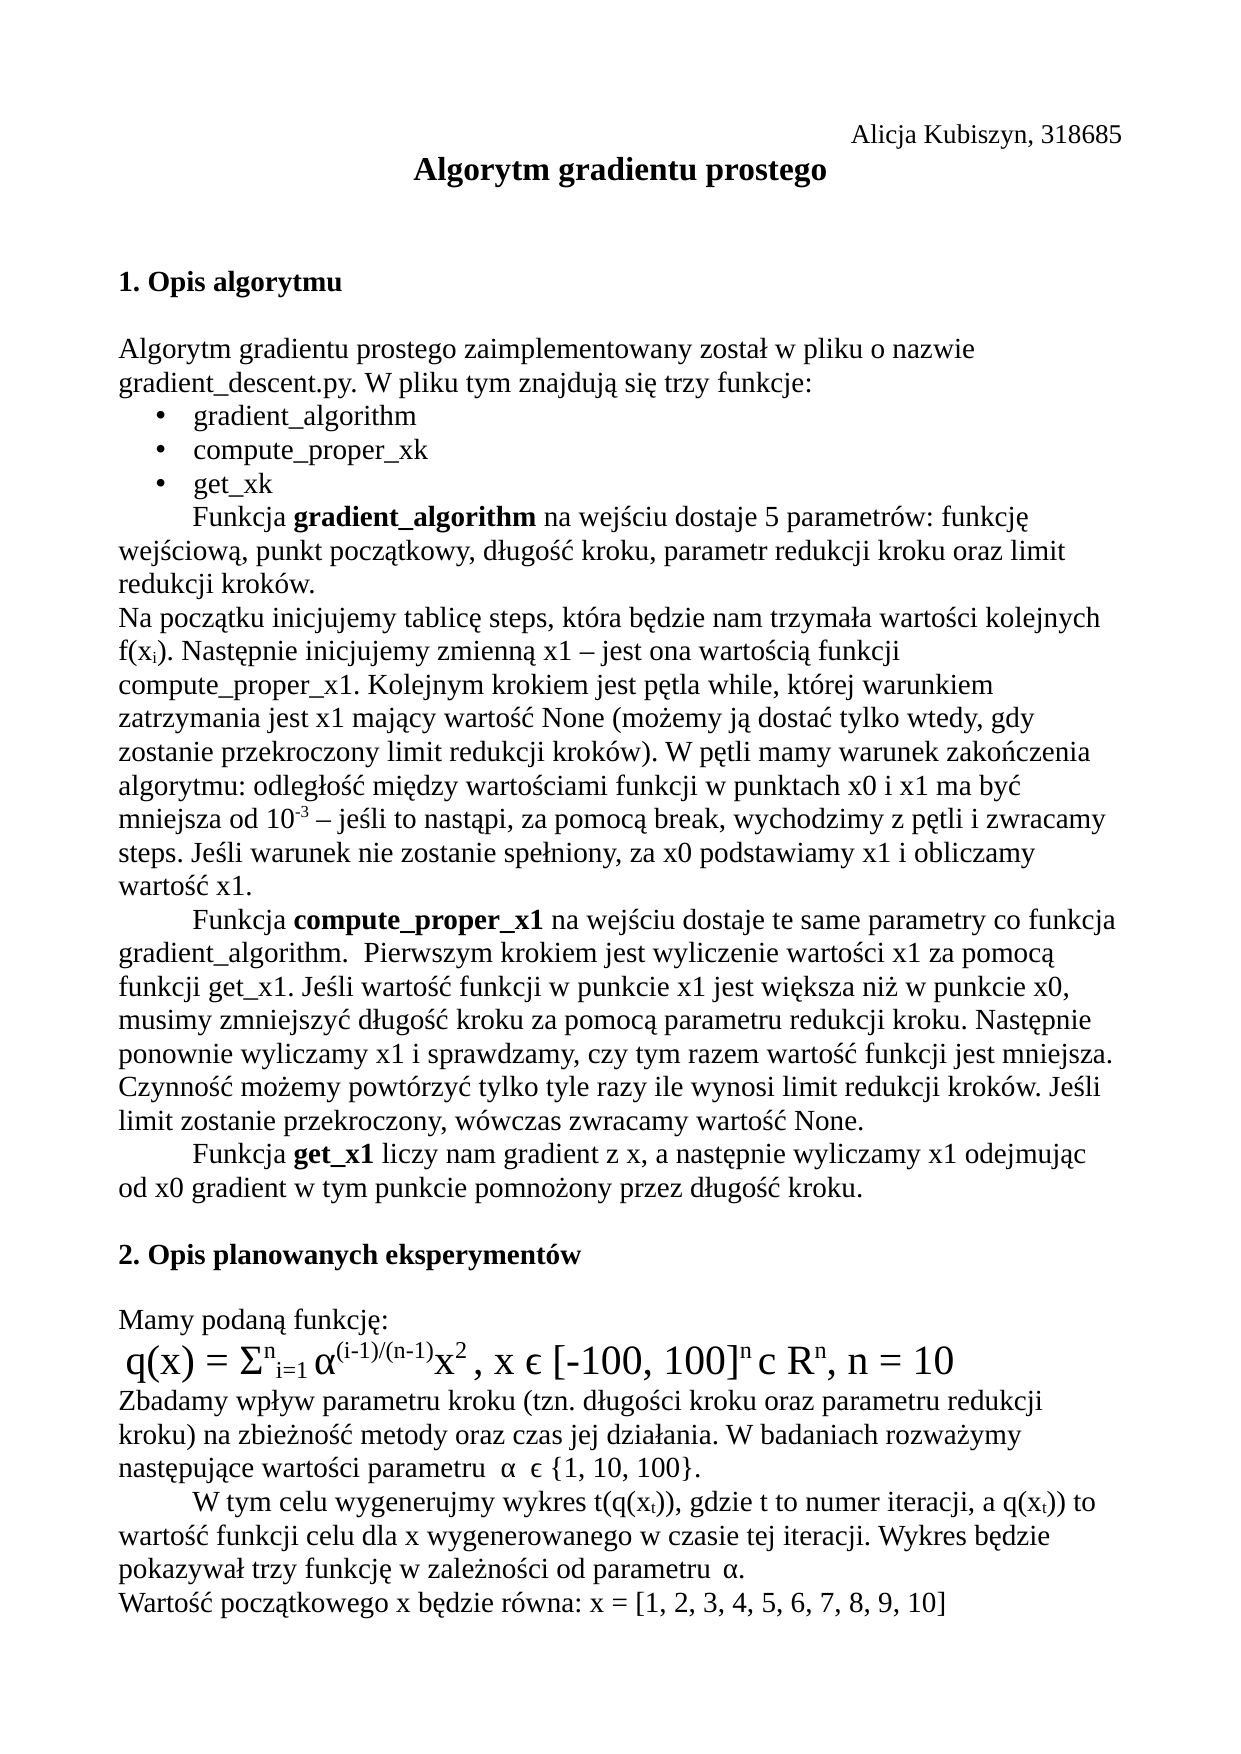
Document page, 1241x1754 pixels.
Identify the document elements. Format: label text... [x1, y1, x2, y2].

text Zbadamy wpływ parametru kroku (tzn. długości kroku oraz parametru redukcji kroku) na zbieżność metody oraz czas jej działania. W badaniach rozważymy następujące wartości parametru α ϵ {1, 10, 100}. [118, 1383, 1122, 1484]
text Na początku inicjujemy tablicę steps, która będzie nam trzymała wartości kolejnych f(xi). Następnie inicjujemy zmienną x1 – jest ona wartością funkcji compute_proper_x1. Kolejnym krokiem jest pętla while, której warunkiem zatrzymania jest x1 mający wartość None (możemy ją dostać tylko wtedy, gdy zostanie przekroczony limit redukcji kroków). W pętli mamy warunek zakończenia algorytmu: odległość między wartościami funkcji w punktach x0 i x1 ma być mniejsza od 10-3 – jeśli to nastąpi, za pomocą break, wychodzimy z pętli i zwracamy steps. Jeśli warunek nie zostanie spełniony, za x0 podstawiamy x1 i obliczamy wartość x1. [118, 600, 1122, 902]
text Funkcja compute_proper_x1 na wejściu dostaje te same parametry co funkcja gradient_algorithm. Pierwszym krokiem jest wyliczenie wartości x1 za pomocą funkcji get_x1. Jeśli wartość funkcji w punkcie x1 jest większa niż w punkcie x0, musimy zmniejszyć długość kroku za pomocą parametru redukcji kroku. Następnie ponownie wyliczamy x1 i sprawdzamy, czy tym razem wartość funkcji jest mniejsza. Czynność możemy powtórzyć tylko tyle razy ile wynosi limit redukcji kroków. Jeśli limit zostanie przekroczony, wówczas zwracamy wartość None. [118, 902, 1122, 1137]
text W tym celu wygenerujmy wykres t(q(xt)), gdzie t to numer iteracji, a q(xt)) to wartość funkcji celu dla x wygenerowanego w czasie tej iteracji. Wykres będzie pokazywał trzy funkcję w zależności od parametru α. [118, 1484, 1122, 1585]
list gradient_algorithm [156, 398, 1122, 432]
text Algorytm gradientu prostego [118, 149, 1122, 188]
list compute_proper_xk [156, 432, 1122, 466]
text Alicja Kubiszyn, 318685 [118, 118, 1122, 149]
text Wartość początkowego x będzie równa: x = [1, 2, 3, 4, 5, 6, 7, 8, 9, 10] [118, 1585, 1122, 1618]
text 1. Opis algorytmu [118, 264, 1122, 298]
text Algorytm gradientu prostego zaimplementowany został w pliku o nazwie gradient_descent.py. W pliku tym znajdują się trzy funkcje: [118, 331, 1122, 398]
text Mamy podaną funkcję: [118, 1302, 1122, 1336]
text Funkcja get_x1 liczy nam gradient z x, a następnie wyliczamy x1 odejmując od x0 gradient w tym punkcie pomnożony przez długość kroku. [118, 1137, 1122, 1204]
text q(x) = Σni=1 α(i-1)/(n-1)x2 , x ϵ [-100, 100]n c Rn, n = 10 [118, 1336, 1122, 1383]
text Funkcja gradient_algorithm na wejściu dostaje 5 parametrów: funkcję wejściową, punkt początkowy, długość kroku, parametr redukcji kroku oraz limit redukcji kroków. [118, 499, 1122, 600]
text 2. Opis planowanych eksperymentów [118, 1237, 1122, 1271]
list get_xk [156, 466, 1122, 499]
